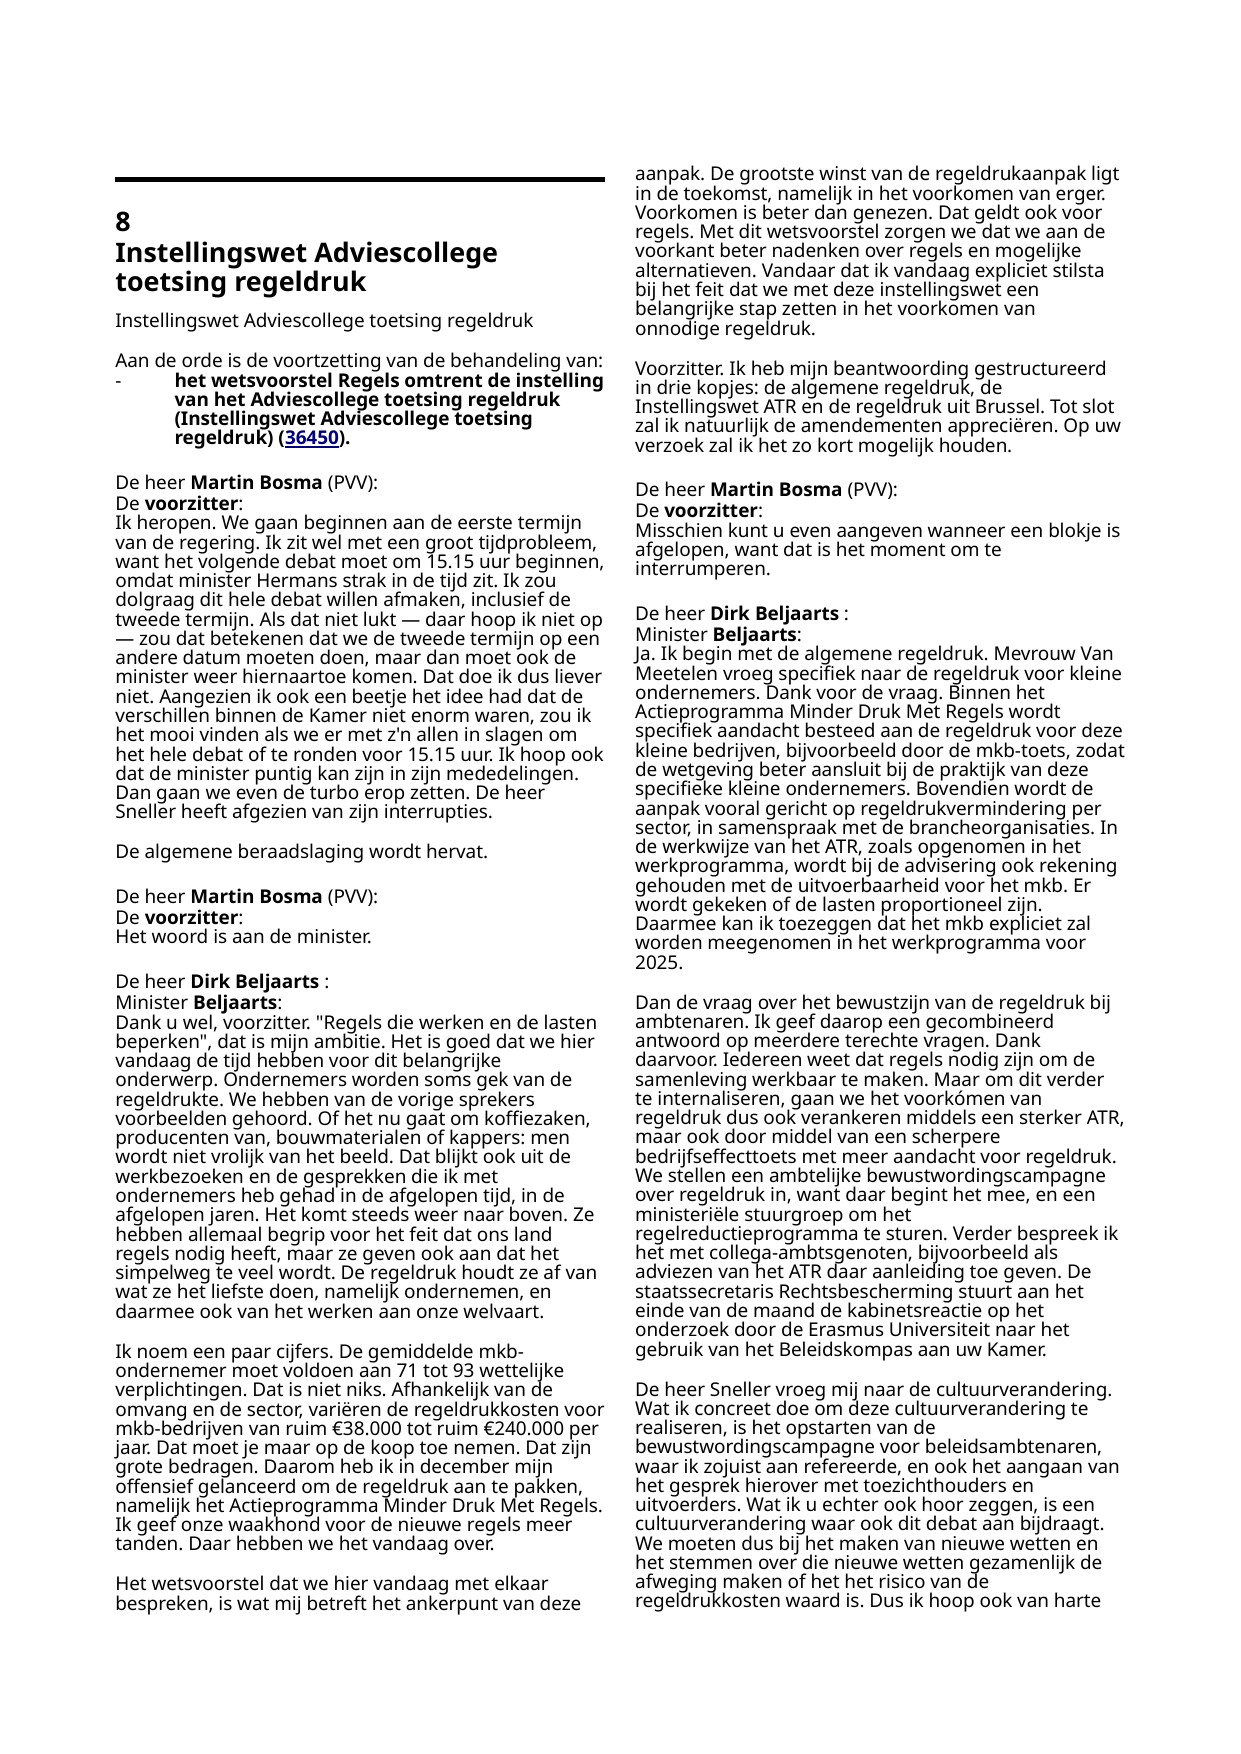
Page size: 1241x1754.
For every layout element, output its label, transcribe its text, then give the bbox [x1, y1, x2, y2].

text De voorzitter: [635, 502, 1125, 522]
text De voorzitter: [115, 909, 605, 928]
text Misschien kunt u even aangeven wanneer een blokje is afgelopen, want dat is het moment om te interrumperen. [635, 522, 1125, 579]
text Het wetsvoorstel dat we hier vandaag met elkaar bespreken, is wat mij betreft het ankerpunt van deze [115, 1575, 605, 1614]
text De algemene beraadslaging wordt hervat. [115, 843, 605, 863]
text Voorzitter. Ik heb mijn beantwoording gestructureerd in drie kopjes: de algemene regeldruk, de Instellingswet ATR en de regeldruk uit Brussel. Tot slot zal ik natuurlijk de amendementen appreciëren. Op uw verzoek zal ik het zo kort mogelijk houden. [635, 359, 1125, 456]
text Ik noem een paar cijfers. De gemiddelde mkb-ondernemer moet voldoen aan 71 tot 93 wettelijke verplichtingen. Dat is niet niks. Afhankelijk van de omvang en de sector, variëren de regeldrukkosten voor mkb-bedrijven van ruim €38.000 tot ruim €240.000 per jaar. Dat moet je maar op de koop toe nemen. Dat zijn grote bedragen. Daarom heb ik in december mijn offensief gelanceerd om de regeldruk aan te pakken, namelijk het Actieprogramma Minder Druk Met Regels. Ik geef onze waakhond voor de nieuwe regels meer tanden. Daar hebben we het vandaag over. [115, 1343, 605, 1555]
text 8 [115, 203, 605, 239]
text Minister Beljaarts: [115, 994, 605, 1014]
text Minister Beljaarts: [635, 626, 1125, 645]
text De voorzitter: [115, 495, 605, 514]
text De heer Dirk Beljaarts : [635, 600, 1125, 626]
text Dan de vraag over het bewustzijn van de regeldruk bij ambtenaren. Ik geef daarop een gecombineerd antwoord op meerdere terechte vragen. Dank daarvoor. Iedereen weet dat regels nodig zijn om de samenleving werkbaar te maken. Maar om dit verder te internaliseren, gaan we het voorkómen van regeldruk dus ook verankeren middels een sterker ATR, maar ook door middel van een scherpere bedrijfseffecttoets met meer aandacht voor regeldruk. We stellen een ambtelijke bewustwordingscampagne over regeldruk in, want daar begint het mee, en een ministeriële stuurgroep om het regelreductieprogramma te sturen. Verder bespreek ik het met collega-ambtsgenoten, bijvoorbeeld als adviezen van het ATR daar aanleiding toe geven. De staatssecretaris Rechtsbescherming stuurt aan het einde van de maand de kabinetsreactie op het onderzoek door de Erasmus Universiteit naar het gebruik van het Beleidskompas aan uw Kamer. [635, 994, 1125, 1360]
text Ja. Ik begin met de algemene regeldruk. Mevrouw Van Meetelen vroeg specifiek naar de regeldruk voor kleine ondernemers. Dank voor de vraag. Binnen het Actieprogramma Minder Druk Met Regels wordt specifiek aandacht besteed aan de regeldruk voor deze kleine bedrijven, bijvoorbeeld door de mkb-toets, zodat de wetgeving beter aansluit bij de praktijk van deze specifieke kleine ondernemers. Bovendien wordt de aanpak vooral gericht op regeldrukvermindering per sector, in samenspraak met de brancheorganisaties. In de werkwijze van het ATR, zoals opgenomen in het werkprogramma, wordt bij de advisering ook rekening gehouden met de uitvoerbaarheid voor het mkb. Er wordt gekeken of de lasten proportioneel zijn. Daarmee kan ik toezeggen dat het mkb expliciet zal worden meegenomen in het werkprogramma voor 2025. [635, 645, 1125, 973]
text De heer Sneller vroeg mij naar de cultuurverandering. Wat ik concreet doe om deze cultuurverandering te realiseren, is het opstarten van de bewustwordingscampagne voor beleidsambtenaren, waar ik zojuist aan refereerde, en ook het aangaan van het gesprek hierover met toezichthouders en uitvoerders. Wat ik u echter ook hoor zeggen, is een cultuurverandering waar ook dit debat aan bijdraagt. We moeten dus bij het maken van nieuwe wetten en het stemmen over die nieuwe wetten gezamenlijk de afweging maken of het het risico van de regeldrukkosten waard is. Dus ik hoop ook van harte [635, 1381, 1125, 1612]
text Dank u wel, voorzitter. "Regels die werken en de lasten beperken", dat is mijn ambitie. Het is goed dat we hier vandaag de tijd hebben voor dit belangrijke onderwerp. Ondernemers worden soms gek van de regeldrukte. We hebben van de vorige sprekers voorbeelden gehoord. Of het nu gaat om koffiezaken, producenten van, bouwmaterialen of kappers: men wordt niet vrolijk van het beeld. Dat blijkt ook uit de werkbezoeken en de gesprekken die ik met ondernemers heb gehad in de afgelopen tijd, in de afgelopen jaren. Het komt steeds weer naar boven. Ze hebben allemaal begrip voor het feit dat ons land regels nodig heeft, maar ze geven ook aan dat het simpelweg te veel wordt. De regeldruk houdt ze af van wat ze het liefste doen, namelijk ondernemen, en daarmee ook van het werken aan onze welvaart. [115, 1014, 605, 1322]
text De heer Martin Bosma (PVV): [115, 883, 605, 909]
text Aan de orde is de voortzetting van de behandeling van: [115, 352, 605, 372]
text Ik heropen. We gaan beginnen aan de eerste termijn van de regering. Ik zit wel met een groot tijdprobleem, want het volgende debat moet om 15.15 uur beginnen, omdat minister Hermans strak in de tijd zit. Ik zou dolgraag dit hele debat willen afmaken, inclusief de tweede termijn. Als dat niet lukt — daar hoop ik niet op — zou dat betekenen dat we de tweede termijn op een andere datum moeten doen, maar dan moet ook de minister weer hiernaartoe komen. Dat doe ik dus liever niet. Aangezien ik ook een beetje het idee had dat de verschillen binnen de Kamer niet enorm waren, zou ik het mooi vinden als we er met z'n allen in slagen om het hele debat of te ronden voor 15.15 uur. Ik hoop ook dat de minister puntig kan zijn in zijn mededelingen. Dan gaan we even de turbo erop zetten. De heer Sneller heeft afgezien van zijn interrupties. [115, 514, 605, 823]
text aanpak. De grootste winst van de regeldrukaanpak ligt in de toekomst, namelijk in het voorkomen van erger. Voorkomen is beter dan genezen. Dat geldt ook voor regels. Met dit wetsvoorstel zorgen we dat we aan de voorkant beter nadenken over regels en mogelijke alternatieven. Vandaar dat ik vandaag expliciet stilsta bij het feit dat we met deze instellingswet een belangrijke stap zetten in het voorkomen van onnodige regeldruk. [635, 165, 1125, 339]
text Het woord is aan de minister. [115, 928, 605, 948]
text De heer Dirk Beljaarts : [115, 969, 605, 994]
text De heer Martin Bosma (PVV): [115, 469, 605, 495]
list het wetsvoorstel Regels omtrent de instelling van het Adviescollege toetsing regeldruk (Instellingswet Adviescollege toetsing regeldruk) (36450). [115, 372, 605, 449]
text De heer Martin Bosma (PVV): [635, 477, 1125, 502]
text Instellingswet Adviescollege toetsing regeldruk [115, 312, 605, 332]
text Instellingswet Adviescollege toetsing regeldruk [115, 239, 605, 312]
